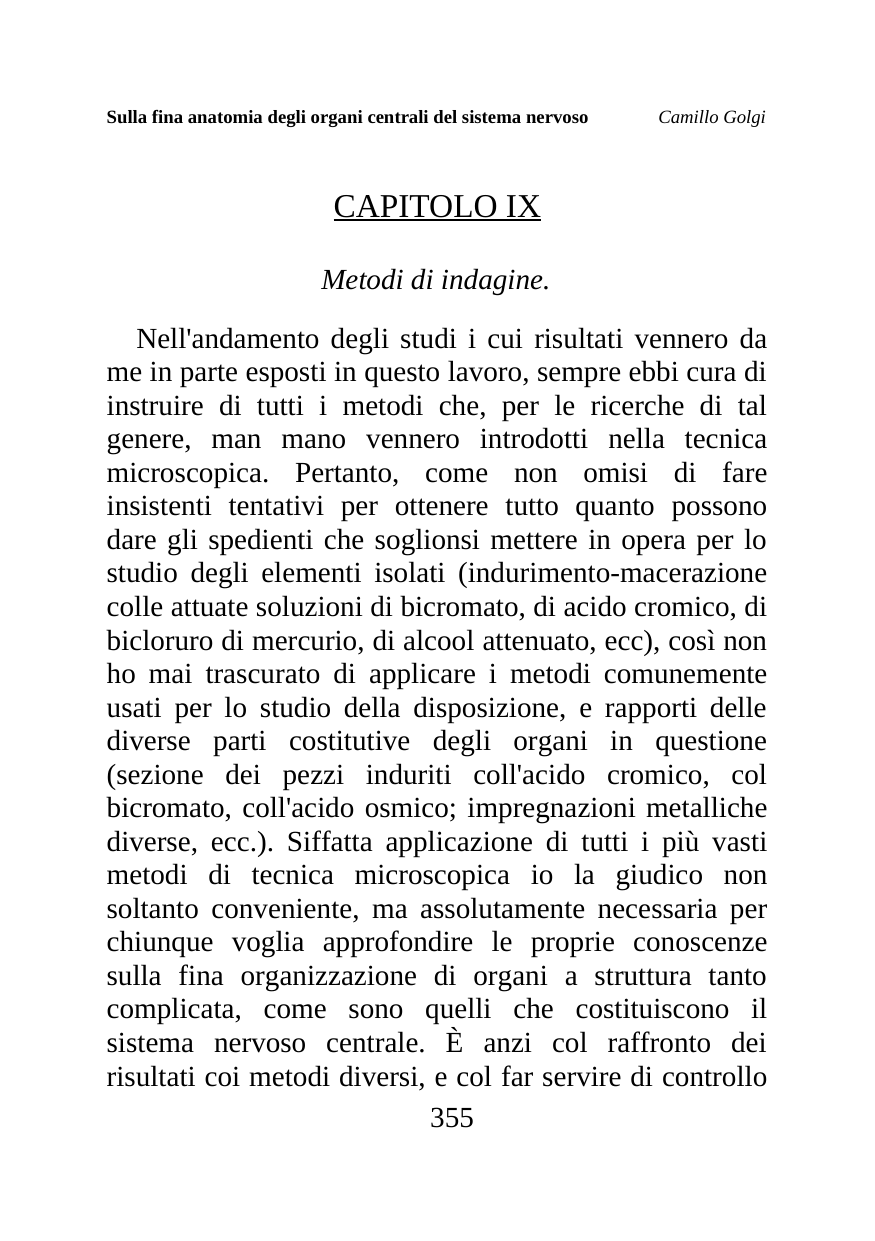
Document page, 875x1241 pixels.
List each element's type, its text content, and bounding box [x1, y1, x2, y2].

text Metodi di indagine. [106, 262, 768, 296]
subtitle CAPITOLO IX [106, 186, 768, 225]
text Nell'andamento degli studi i cui risultati vennero da me in parte esposti in questo lavoro, sempre ebbi cura di instruire di tutti i metodi che, per le ricerche di tal genere, man mano vennero introdotti nella tecnica microscopica. Pertanto, come non omisi di fare insistenti tentativi per ottenere tutto quanto possono dare gli spedienti che soglionsi mettere in opera per lo studio degli elementi isolati (indurimento-macerazione colle attuate soluzioni di bicromato, di acido cromico, di bicloruro di mercurio, di alcool attenuato, ecc), così non ho mai trascurato di applicare i metodi comunemente usati per lo studio della disposizione, e rapporti delle diverse parti costitutive degli organi in questione (sezione dei pezzi induriti coll'acido cromico, col bicromato, coll'acido osmico; impregnazioni metalliche diverse, ecc.). Siffatta applicazione di tutti i più vasti metodi di tecnica microscopica io la giudico non soltanto conveniente, ma assolutamente necessaria per chiunque voglia approfondire le proprie conoscenze sulla fina organizzazione di organi a struttura tanto complicata, come sono quelli che costituiscono il sistema nervoso centrale. È anzi col raffronto dei risultati coi metodi diversi, e col far servire di controllo [106, 321, 768, 1092]
